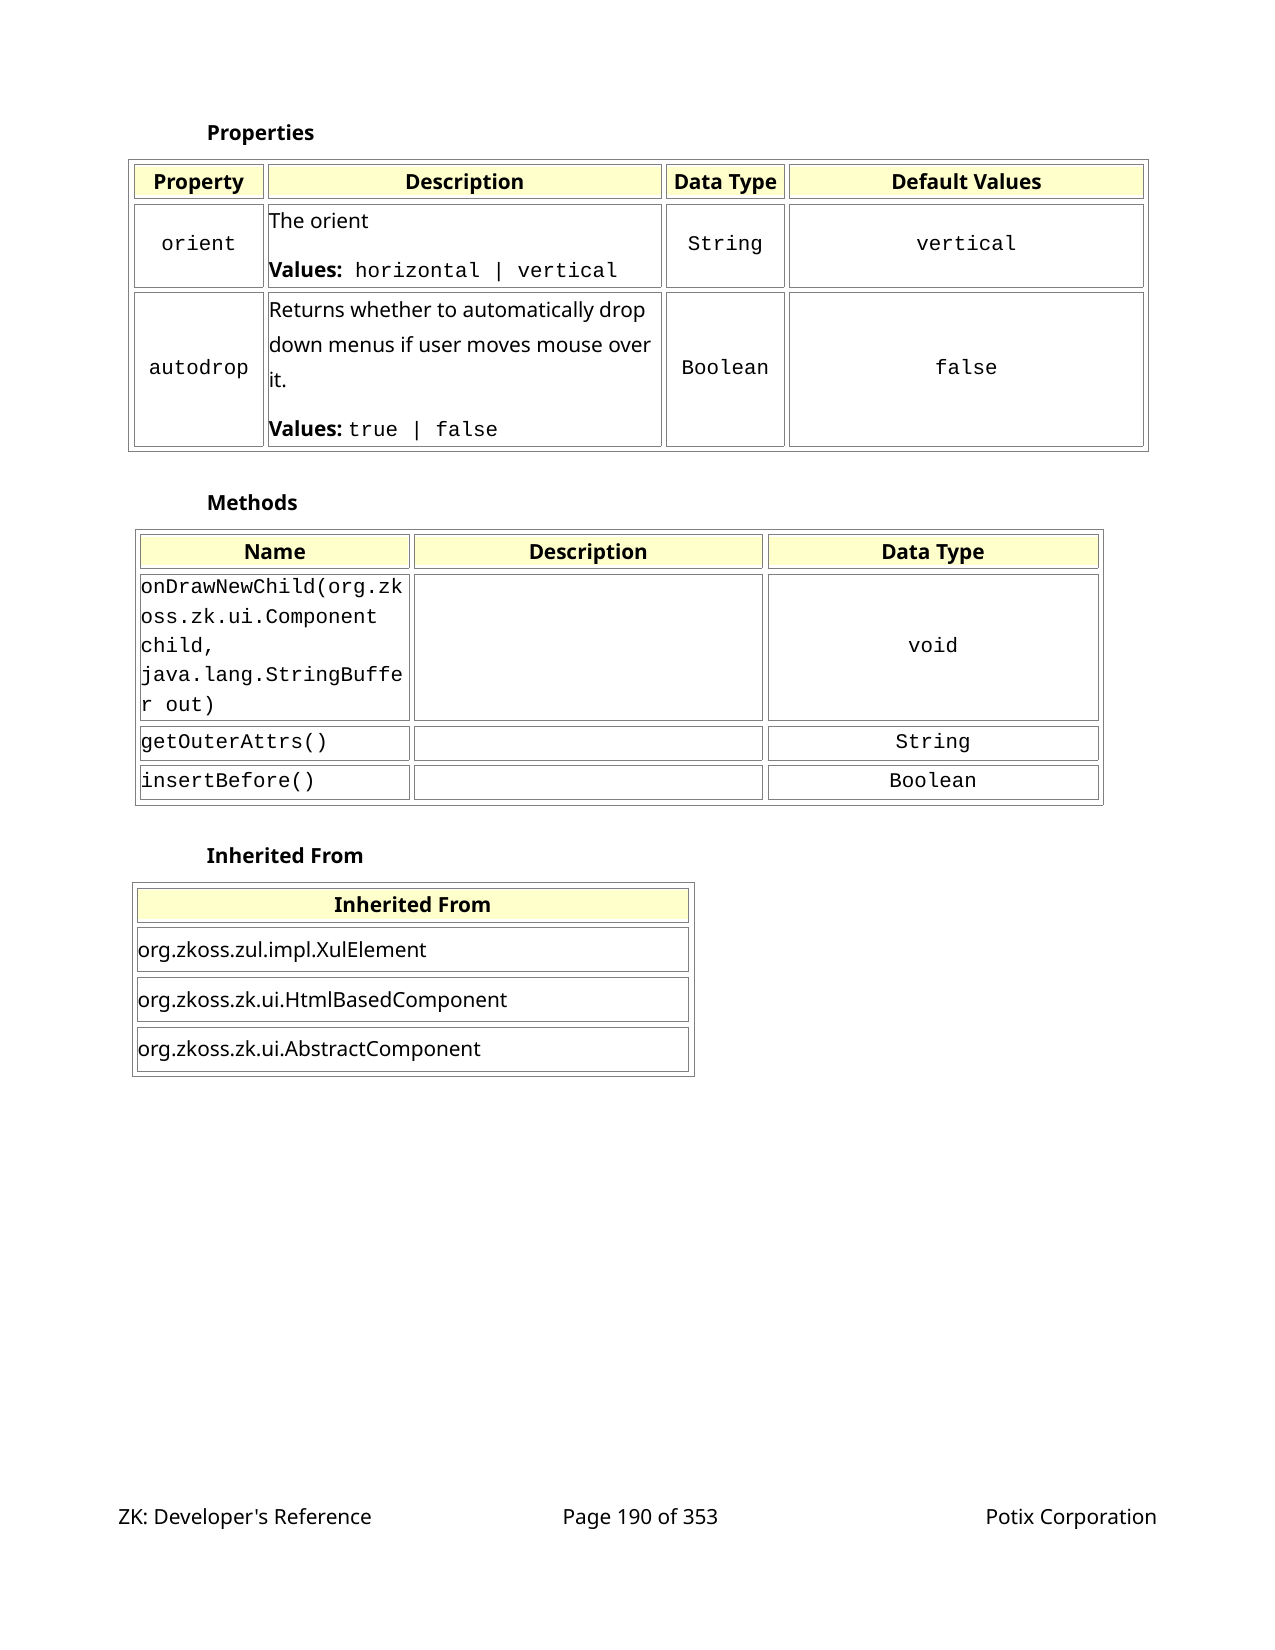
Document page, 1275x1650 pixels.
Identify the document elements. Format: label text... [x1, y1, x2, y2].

table_cell [415, 575, 762, 720]
table_cell void [765, 568, 1101, 720]
table_cell String [765, 720, 1101, 760]
table_cell onDrawNewChild(org.zkoss.zk.ui.Component child, java.lang.StringBuffer out) [138, 568, 411, 720]
table_cell org.zkoss.zk.ui.HtmlBasedComponent [134, 971, 691, 1021]
table_cell [415, 727, 762, 760]
table_cell autodrop [131, 287, 266, 446]
table_cell [411, 568, 765, 720]
table_cell String [664, 198, 787, 287]
subtitle Inherited From [207, 841, 1157, 870]
subtitle Properties [207, 118, 1157, 146]
table_cell org.zkoss.zk.ui.AbstractComponent [134, 1021, 691, 1071]
table_cell Boolean [765, 760, 1101, 799]
table_header Data Type [664, 160, 787, 198]
table_header Data Type [765, 530, 1101, 568]
table_cell vertical [787, 198, 1146, 287]
table_header Description [411, 530, 765, 568]
table_header Name [138, 530, 411, 568]
table_cell false [787, 287, 1146, 446]
table_cell getOuterAttrs() [138, 720, 411, 760]
table_header Property [131, 160, 266, 198]
table_cell [415, 766, 762, 799]
table_cell [411, 720, 765, 760]
table_header Default Values [787, 160, 1146, 198]
table_cell [411, 760, 765, 799]
table_cell orient [131, 198, 266, 287]
table_cell Returns whether to automatically drop down menus if user moves mouse over it. Values: true | false [266, 287, 664, 446]
table_cell org.zkoss.zul.impl.XulElement [134, 922, 691, 971]
table_cell The orient Values: horizontal | vertical [266, 198, 664, 287]
table_cell Boolean [664, 287, 787, 446]
table_header Description [266, 160, 664, 198]
table_header Inherited From [134, 883, 691, 922]
subtitle Methods [207, 488, 1157, 516]
table_cell insertBefore() [138, 760, 411, 799]
